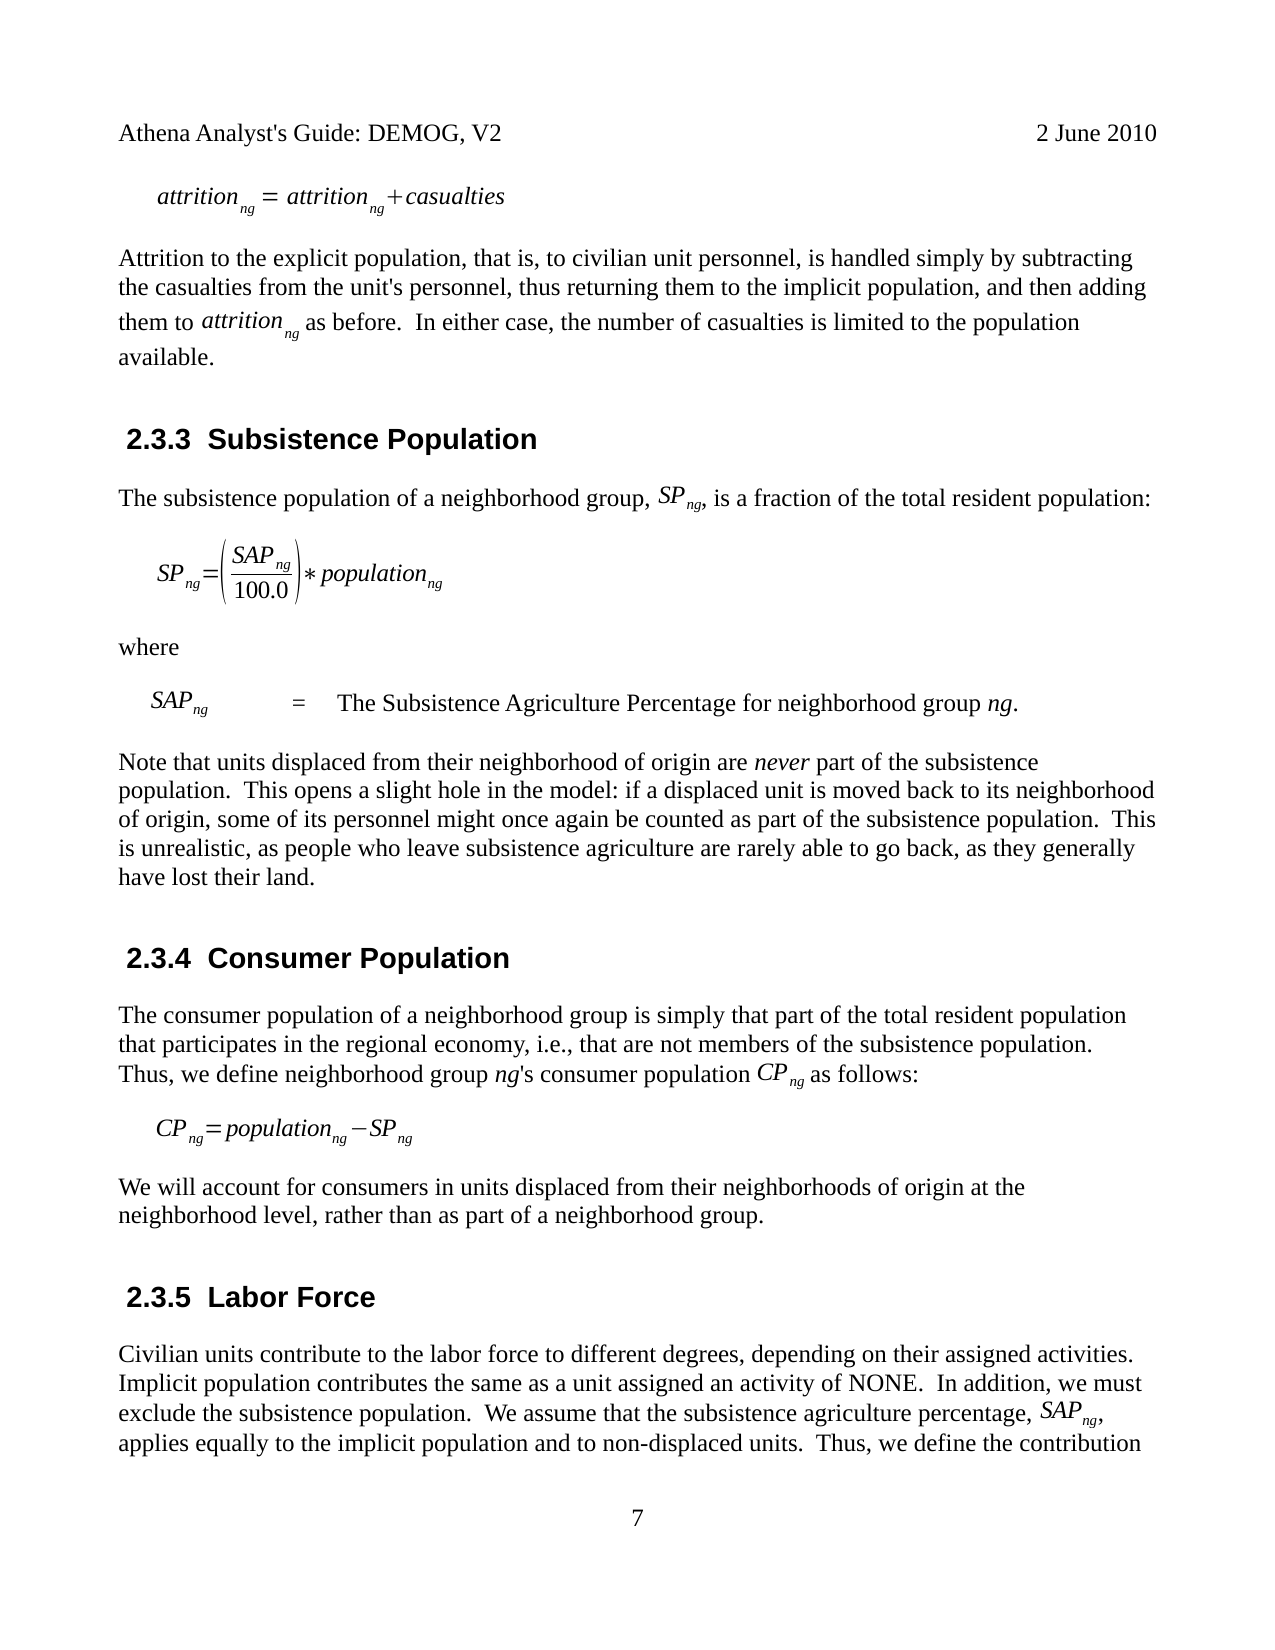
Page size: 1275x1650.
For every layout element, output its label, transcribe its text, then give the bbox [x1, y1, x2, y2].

text Note that units displaced from their neighborhood of origin are never part of the subsistence population. This opens a slight hole in the model: if a displaced unit is moved back to its neighborhood of origin, some of its personnel might once again be counted as part of the subsistence population. This is unrealistic, as people who leave subsistence agriculture are rarely able to go back, as they generally have lost their land. [118, 747, 1157, 891]
text The subsistence population of a neighborhood group, , is a fraction of the total resident population: [118, 481, 1157, 513]
subtitle Labor Force [118, 1280, 1157, 1314]
text where [118, 632, 1157, 661]
subtitle Consumer Population [118, 942, 1157, 975]
text The consumer population of a neighborhood group is simply that part of the total resident population that participates in the regional economy, i.e., that are not members of the subsistence population. Thus, we define neighborhood group ng's consumer population as follows: [118, 1001, 1157, 1089]
text Attrition to the explicit population, that is, to civilian unit personnel, is handled simply by subtracting the casualties from the unit's personnel, thus returning them to the implicit population, and then adding them to as before. In either case, the number of casualties is limited to the population available. [118, 243, 1157, 371]
text Civilian units contribute to the labor force to different degrees, depending on their assigned activities. Implicit population contributes the same as a unit assigned an activity of NONE. In addition, we must exclude the subsistence population. We assume that the subsistence agriculture percentage, , applies equally to the implicit population and to non-displaced units. Thus, we define the contribution [118, 1339, 1157, 1457]
text We will account for consumers in units displaced from their neighborhoods of origin at the neighborhood level, rather than as part of a neighborhood group. [118, 1172, 1157, 1229]
subtitle Subsistence Population [118, 422, 1157, 456]
text = The Subsistence Agriculture Percentage for neighborhood group ng. [149, 687, 1157, 718]
